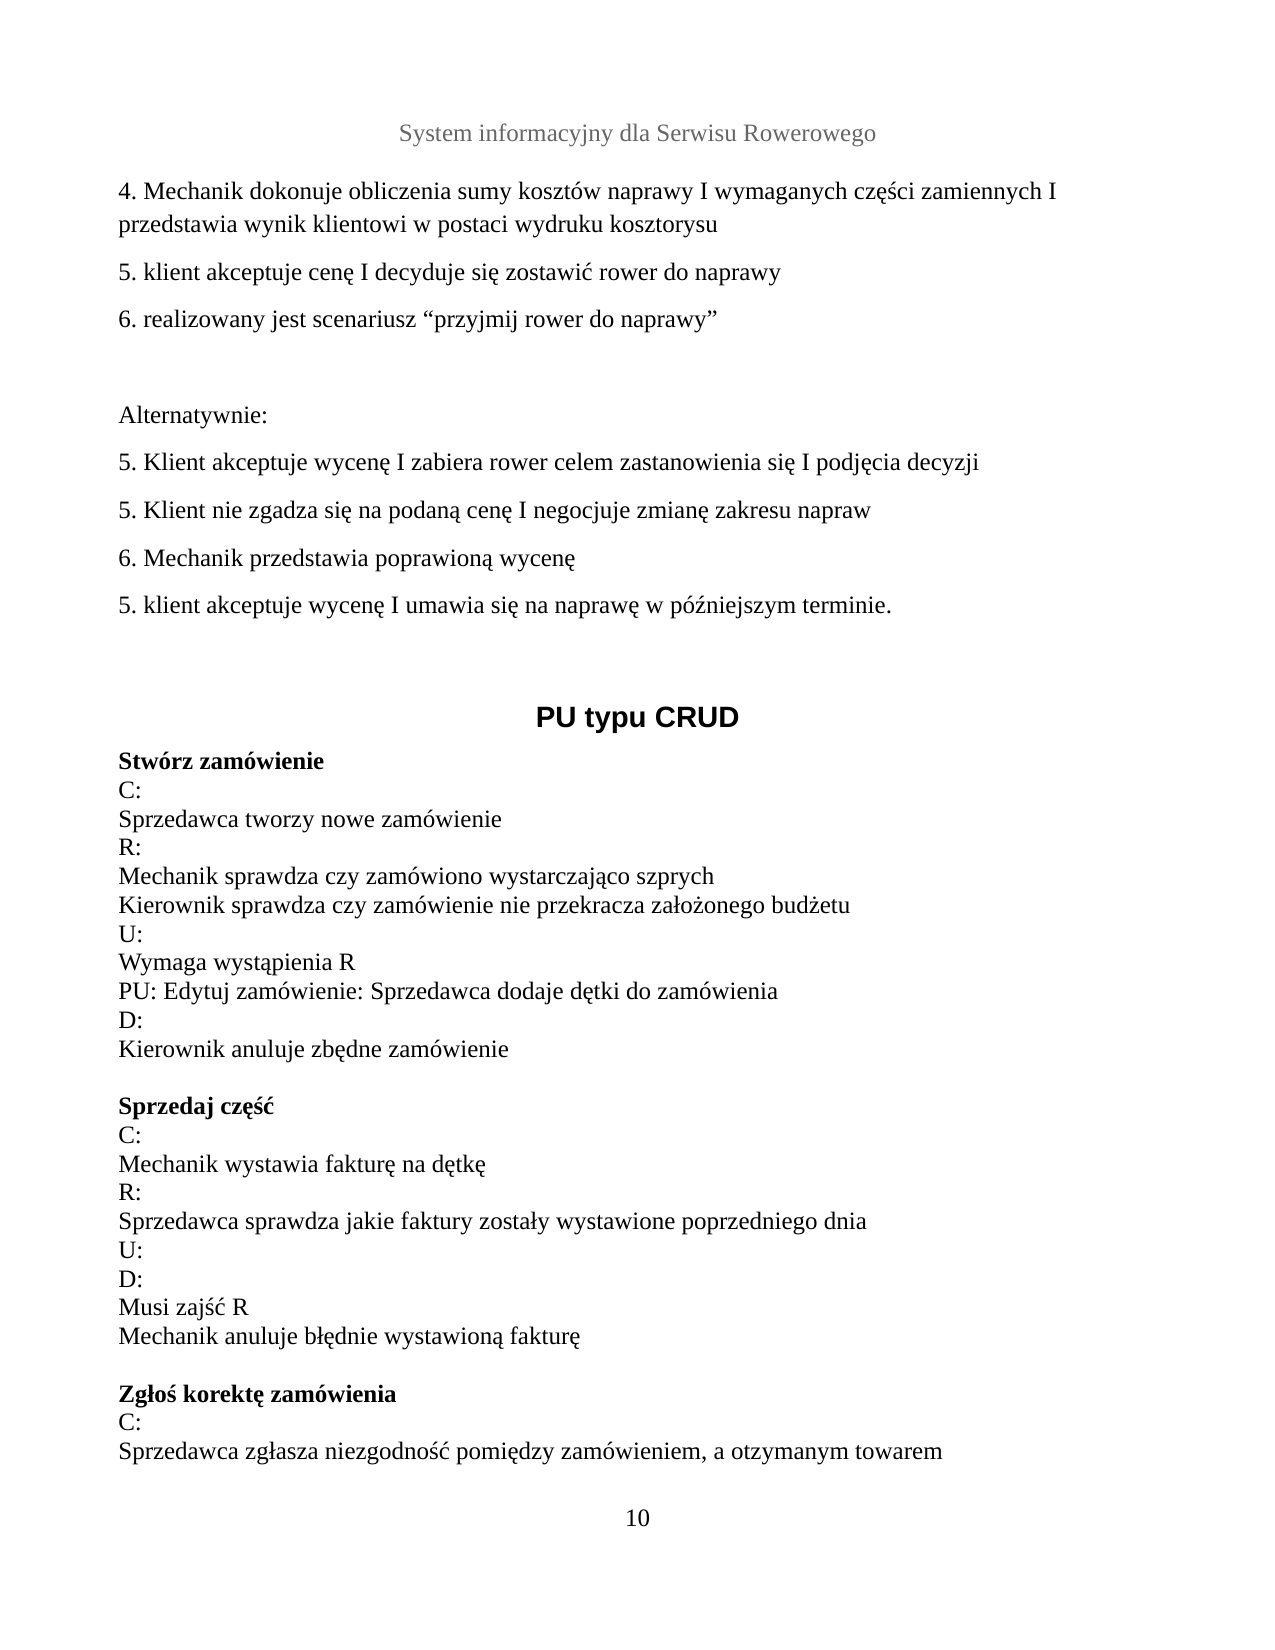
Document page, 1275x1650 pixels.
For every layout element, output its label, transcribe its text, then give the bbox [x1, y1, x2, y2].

text Mechanik sprawdza czy zamówiono wystarczająco szprych [118, 861, 1157, 890]
text Sprzedawca zgłasza niezgodność pomiędzy zamówieniem, a otzymanym towarem [118, 1436, 1157, 1465]
text 4. Mechanik dokonuje obliczenia sumy kosztów naprawy I wymaganych części zamiennych I przedstawia wynik klientowi w postaci wydruku kosztorysu [118, 176, 1157, 238]
text C: [118, 1120, 1157, 1149]
text Wymaga wystąpienia R [118, 947, 1157, 976]
text U: [118, 919, 1157, 947]
text Sprzedawca sprawdza jakie faktury zostały wystawione poprzedniego dnia [118, 1206, 1157, 1235]
text 5. Klient akceptuje wycenę I zabiera rower celem zastanowienia się I podjęcia decyzji [118, 447, 1157, 476]
text 5. klient akceptuje wycenę I umawia się na naprawę w późniejszym terminie. [118, 590, 1157, 619]
text D: [118, 1264, 1157, 1292]
text 6. realizowany jest scenariusz “przyjmij rower do naprawy” [118, 304, 1157, 333]
text Stwórz zamówienie [118, 746, 1157, 775]
text Mechanik anuluje błędnie wystawioną fakturę [118, 1321, 1157, 1350]
text Kierownik sprawdza czy zamówienie nie przekracza założonego budżetu [118, 890, 1157, 919]
text Musi zajść R [118, 1292, 1157, 1321]
text Mechanik wystawia fakturę na dętkę [118, 1149, 1157, 1177]
text 6. Mechanik przedstawia poprawioną wycenę [118, 543, 1157, 571]
text Sprzedaj część [118, 1091, 1157, 1120]
text C: [118, 775, 1157, 804]
text Alternatywnie: [118, 400, 1157, 428]
text D: [118, 1005, 1157, 1034]
text 5. Klient nie zgadza się na podaną cenę I negocjuje zmianę zakresu napraw [118, 495, 1157, 524]
text 5. klient akceptuje cenę I decyduje się zostawić rower do naprawy [118, 257, 1157, 286]
subtitle PU typu CRUD [118, 700, 1157, 734]
text Sprzedawca tworzy nowe zamówienie [118, 804, 1157, 832]
text U: [118, 1235, 1157, 1264]
text PU: Edytuj zamówienie: Sprzedawca dodaje dętki do zamówienia [118, 976, 1157, 1005]
text R: [118, 1177, 1157, 1206]
text C: [118, 1407, 1157, 1436]
text R: [118, 832, 1157, 861]
text Kierownik anuluje zbędne zamówienie [118, 1034, 1157, 1062]
text Zgłoś korektę zamówienia [118, 1379, 1157, 1407]
